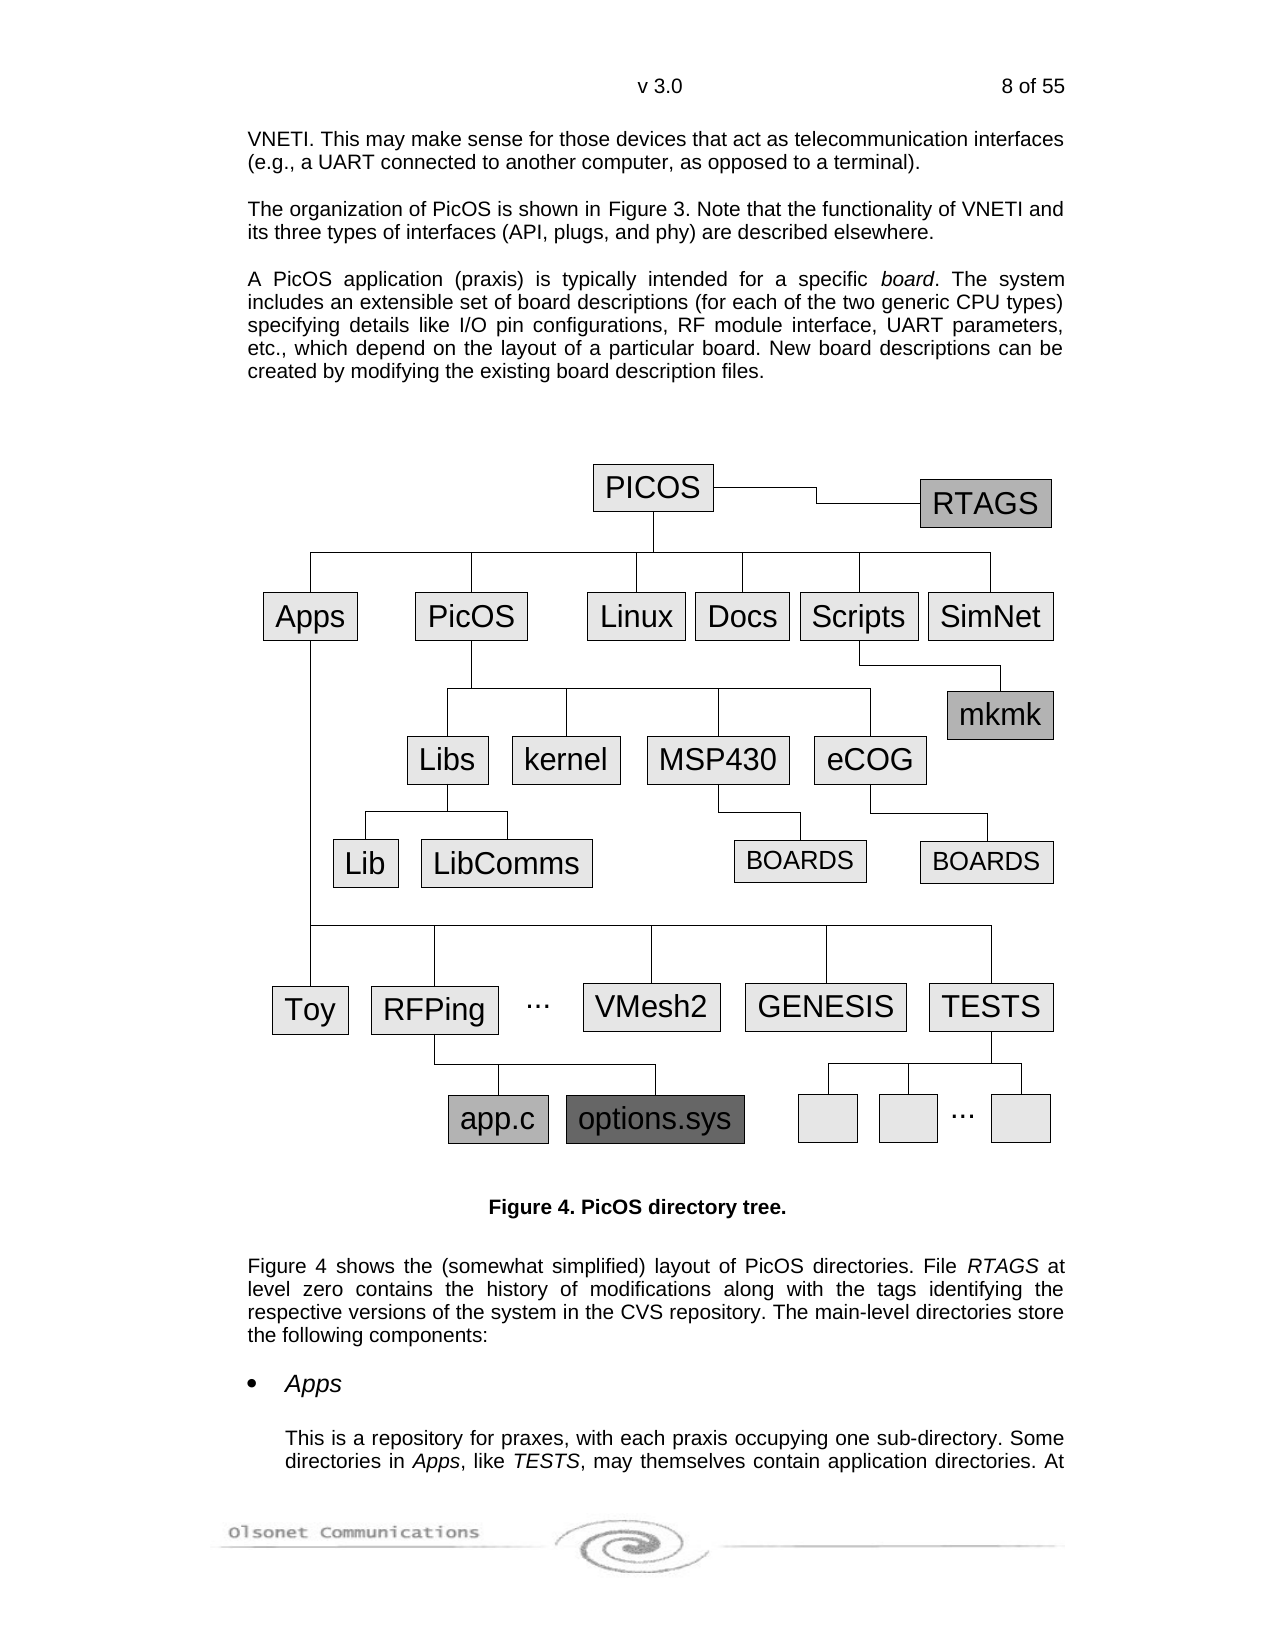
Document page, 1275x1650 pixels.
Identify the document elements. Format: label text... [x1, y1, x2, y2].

picture [210, 1504, 1065, 1596]
text This is a repository for praxes, with each praxis occupying one sub-directory. Some directories in Apps, like TESTS, may themselves contain application directories. At [285, 1426, 1065, 1473]
text The organization of PicOS is shown in Figure 3. Note that the functionality of VNETI and its three types of interfaces (API, plugs, and phy) are described elsewhere. [247, 197, 1065, 244]
text Figure 4 shows the (somewhat simplified) layout of PicOS directories. File RTAGS at level zero contains the history of modifications along with the tags identifying the respective versions of the system in the CVS repository. The main-level directories store the following components: [247, 1254, 1065, 1347]
list Apps [247, 1370, 1065, 1398]
text A PicOS application (praxis) is typically intended for a specific board. The system includes an extensible set of board descriptions (for each of the two generic CPU types) specifying details like I/O pin configurations, RF module interface, UART parameters, etc., which depend on the layout of a particular board. New board descriptions can be created by modifying the existing board description files. [247, 267, 1065, 383]
text Figure 4. PicOS directory tree. [210, 1195, 1065, 1218]
text VNETI. This may make sense for those devices that act as telecommunication interfaces (e.g., a UART connected to another computer, as opposed to a terminal). [247, 128, 1065, 174]
